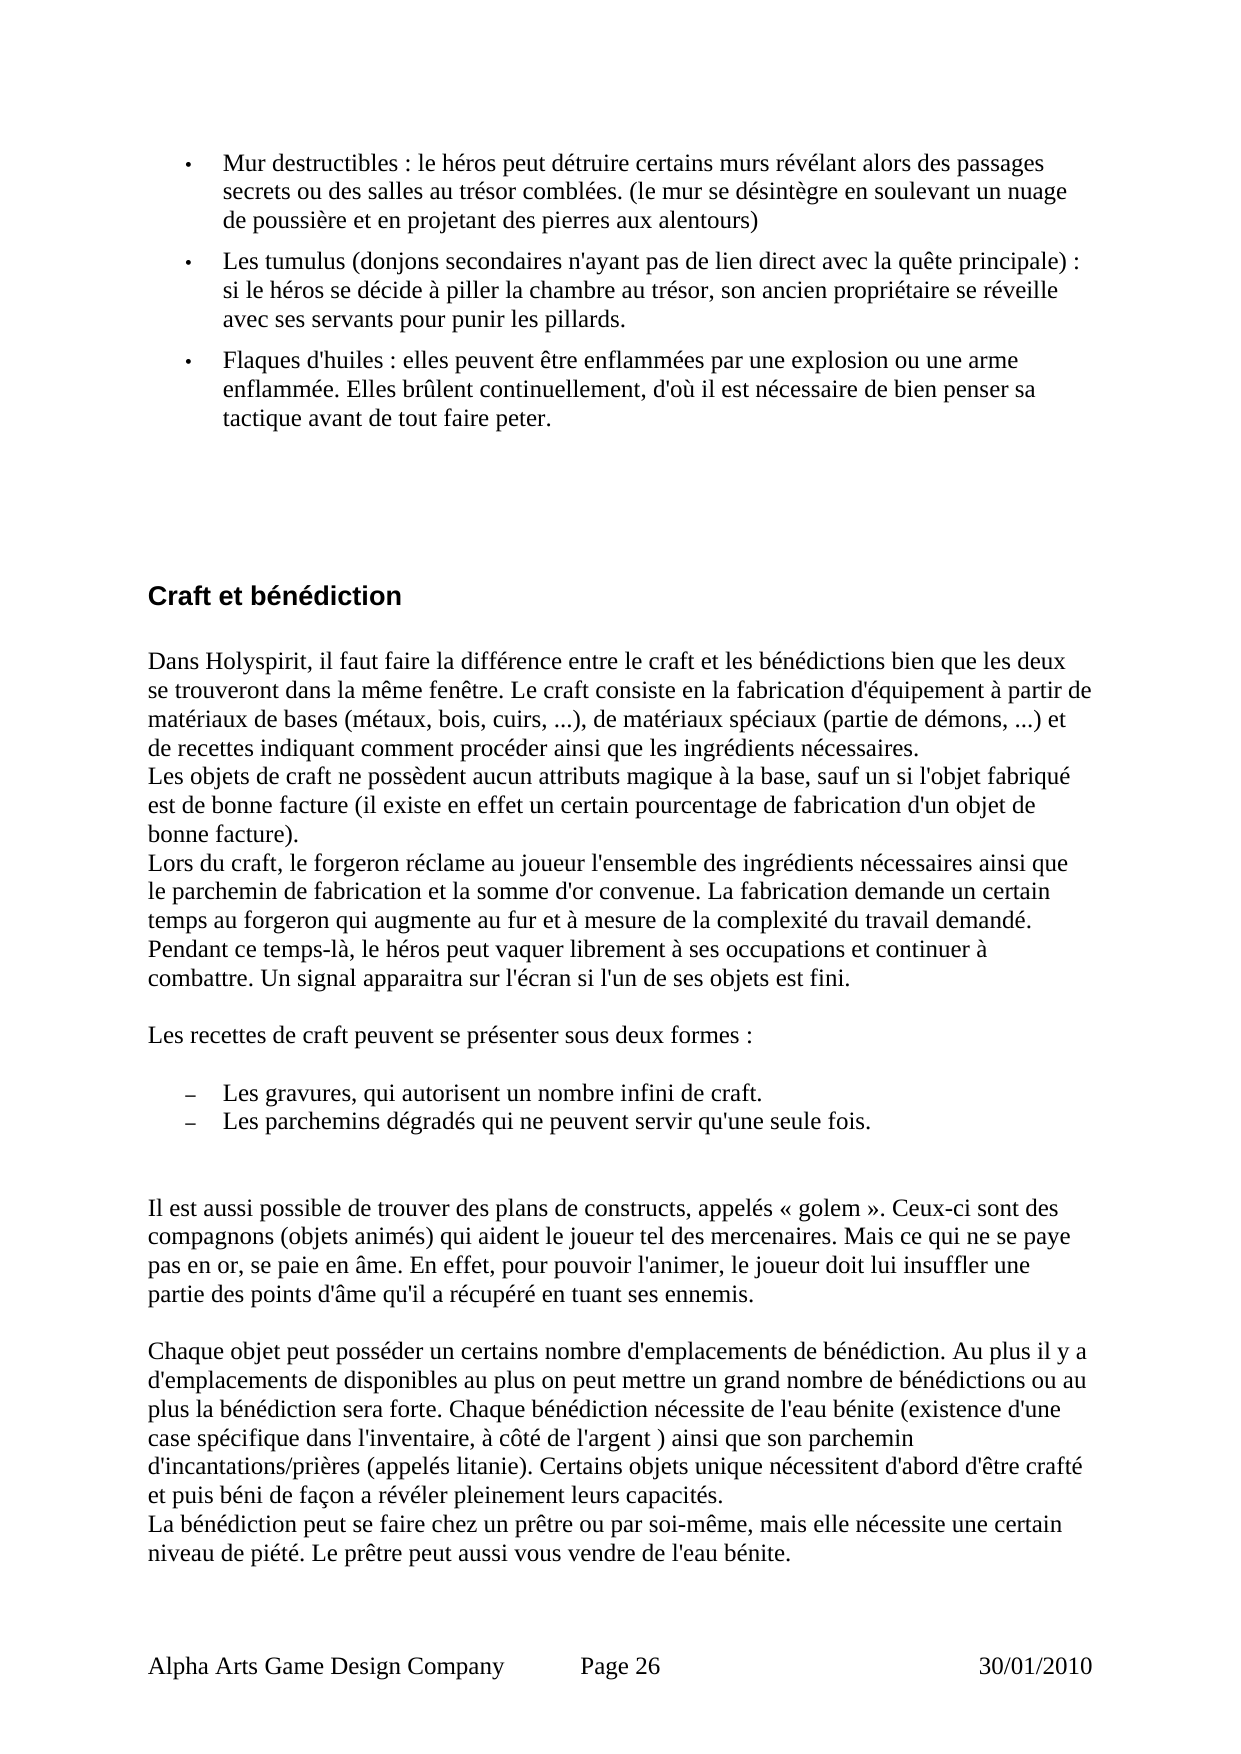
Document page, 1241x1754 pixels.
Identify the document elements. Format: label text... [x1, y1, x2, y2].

text Il est aussi possible de trouver des plans de constructs, appelés « golem ». Ceux-ci sont des compagnons (objets animés) qui aident le joueur tel des mercenaires. Mais ce qui ne se paye pas en or, se paie en âme. En effet, pour pouvoir l'animer, le joueur doit lui insuffler une partie des points d'âme qu'il a récupéré en tuant ses ennemis. [148, 1193, 1092, 1308]
list Les parchemins dégradés qui ne peuvent servir qu'une seule fois. [185, 1106, 1092, 1135]
text Lors du craft, le forgeron réclame au joueur l'ensemble des ingrédients nécessaires ainsi que le parchemin de fabrication et la somme d'or convenue. La fabrication demande un certain temps au forgeron qui augmente au fur et à mesure de la complexité du travail demandé. Pendant ce temps-là, le héros peut vaquer librement à ses occupations et continuer à combattre. Un signal apparaitra sur l'écran si l'un de ses objets est fini. [148, 848, 1092, 991]
list Flaques d'huiles : elles peuvent être enflammées par une explosion ou une arme enflammée. Elles brûlent continuellement, d'où il est nécessaire de bien penser sa tactique avant de tout faire peter. [185, 345, 1092, 431]
text Les objets de craft ne possèdent aucun attributs magique à la base, sauf un si l'objet fabriqué est de bonne facture (il existe en effet un certain pourcentage de fabrication d'un objet de bonne facture). [148, 761, 1092, 848]
text La bénédiction peut se faire chez un prêtre ou par soi-même, mais elle nécessite une certain niveau de piété. Le prêtre peut aussi vous vendre de l'eau bénite. [148, 1509, 1092, 1566]
text Dans Holyspirit, il faut faire la différence entre le craft et les bénédictions bien que les deux se trouveront dans la même fenêtre. Le craft consiste en la fabrication d'équipement à partir de matériaux de bases (métaux, bois, cuirs, ...), de matériaux spéciaux (partie de démons, ...) et de recettes indiquant comment procéder ainsi que les ingrédients nécessaires. [148, 646, 1092, 761]
subtitle Craft et bénédiction [148, 580, 1092, 611]
text Les recettes de craft peuvent se présenter sous deux formes : [148, 1020, 1092, 1049]
list Les tumulus (donjons secondaires n'ayant pas de lien direct avec la quête principale) : si le héros se décide à piller la chambre au trésor, son ancien propriétaire se réveille avec ses servants pour punir les pillards. [185, 246, 1092, 333]
text Chaque objet peut posséder un certains nombre d'emplacements de bénédiction. Au plus il y a d'emplacements de disponibles au plus on peut mettre un grand nombre de bénédictions ou au plus la bénédiction sera forte. Chaque bénédiction nécessite de l'eau bénite (existence d'une case spécifique dans l'inventaire, à côté de l'argent ) ainsi que son parchemin d'incantations/prières (appelés litanie). Certains objets unique nécessitent d'abord d'être crafté et puis béni de façon a révéler pleinement leurs capacités. [148, 1336, 1092, 1509]
list Mur destructibles : le héros peut détruire certains murs révélant alors des passages secrets ou des salles au trésor comblées. (le mur se désintègre en soulevant un nuage de poussière et en projetant des pierres aux alentours) [185, 148, 1092, 234]
list Les gravures, qui autorisent un nombre infini de craft. [185, 1078, 1092, 1106]
